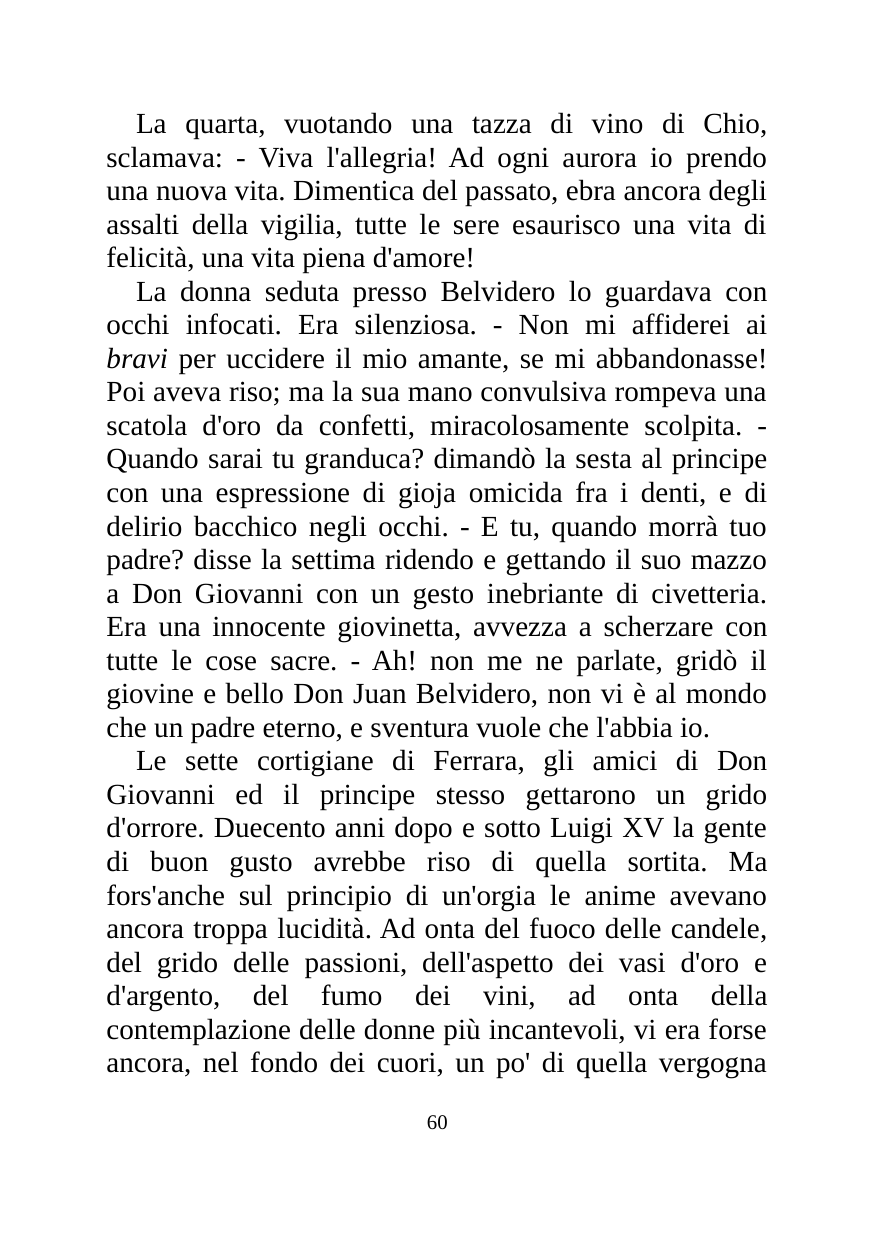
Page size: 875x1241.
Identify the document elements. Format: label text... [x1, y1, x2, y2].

text La donna seduta presso Belvidero lo guardava con occhi infocati. Era silenziosa. - Non mi affiderei ai bravi per uccidere il mio amante, se mi abbandonasse! Poi aveva riso; ma la sua mano convulsiva rompeva una scatola d'oro da confetti, miracolosamente scolpita. - Quando sarai tu granduca? dimandò la sesta al principe con una espressione di gioja omicida fra i denti, e di delirio bacchico negli occhi. - E tu, quando morrà tuo padre? disse la settima ridendo e gettando il suo mazzo a Don Giovanni con un gesto inebriante di civetteria. Era una innocente giovinetta, avvezza a scherzare con tutte le cose sacre. - Ah! non me ne parlate, gridò il giovine e bello Don Juan Belvidero, non vi è al mondo che un padre eterno, e sventura vuole che l'abbia io. [106, 274, 768, 743]
text La quarta, vuotando una tazza di vino di Chio, sclamava: - Viva l'allegria! Ad ogni aurora io prendo una nuova vita. Dimentica del passato, ebra ancora degli assalti della vigilia, tutte le sere esaurisco una vita di felicità, una vita piena d'amore! [106, 106, 768, 274]
text Le sette cortigiane di Ferrara, gli amici di Don Giovanni ed il principe stesso gettarono un grido d'orrore. Duecento anni dopo e sotto Luigi XV la gente di buon gusto avrebbe riso di quella sortita. Ma fors'anche sul principio di un'orgia le anime avevano ancora troppa lucidità. Ad onta del fuoco delle candele, del grido delle passioni, dell'aspetto dei vasi d'oro e d'argento, del fumo dei vini, ad onta della contemplazione delle donne più incantevoli, vi era forse ancora, nel fondo dei cuori, un po' di quella vergogna [106, 743, 768, 1079]
